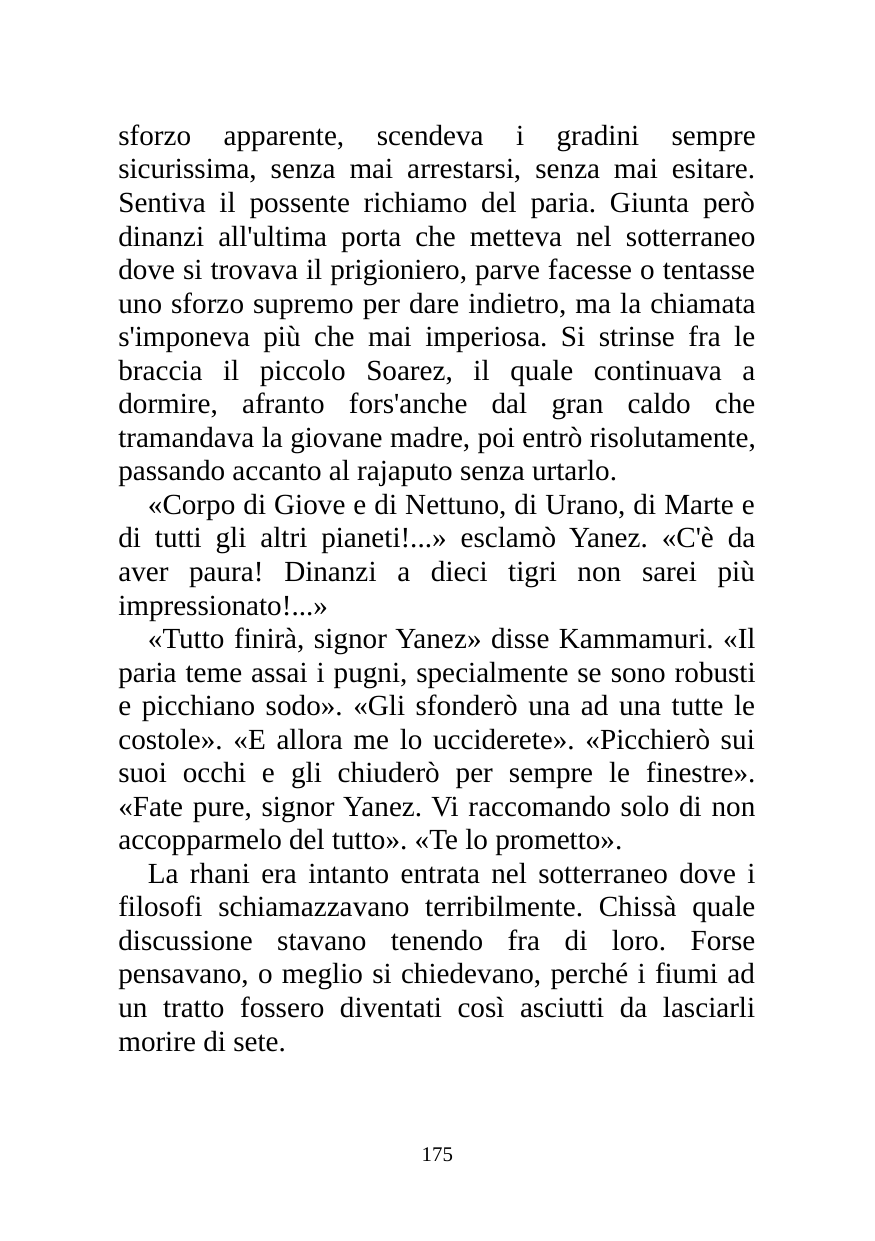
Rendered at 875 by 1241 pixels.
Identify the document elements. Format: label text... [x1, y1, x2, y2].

text La rhani era intanto entrata nel sotterraneo dove i filosofi schiamazzavano terribilmente. Chissà quale discussione stavano tenendo fra di loro. Forse pensavano, o meglio si chiedevano, perché i fiumi ad un tratto fossero diventati così asciutti da lasciarli morire di sete. [118, 856, 756, 1057]
text «Tutto finirà, signor Yanez» disse Kammamuri. «Il paria teme assai i pugni, specialmente se sono robusti e picchiano sodo». «Gli sfonderò una ad una tutte le costole». «E allora me lo ucciderete». «Picchierò sui suoi occhi e gli chiuderò per sempre le finestre». «Fate pure, signor Yanez. Vi raccomando solo di non accopparmelo del tutto». «Te lo prometto». [118, 621, 756, 856]
text sforzo apparente, scendeva i gradini sempre sicurissima, senza mai arrestarsi, senza mai esitare. Sentiva il possente richiamo del paria. Giunta però dinanzi all'ultima porta che metteva nel sotterraneo dove si trovava il prigioniero, parve facesse o tentasse uno sforzo supremo per dare indietro, ma la chiamata s'imponeva più che mai imperiosa. Si strinse fra le braccia il piccolo Soarez, il quale continuava a dormire, afranto fors'anche dal gran caldo che tramandava la giovane madre, poi entrò risolutamente, passando accanto al rajaputo senza urtarlo. [118, 118, 756, 487]
text «Corpo di Giove e di Nettuno, di Urano, di Marte e di tutti gli altri pianeti!...» esclamò Yanez. «C'è da aver paura! Dinanzi a dieci tigri non sarei più impressionato!...» [118, 487, 756, 621]
